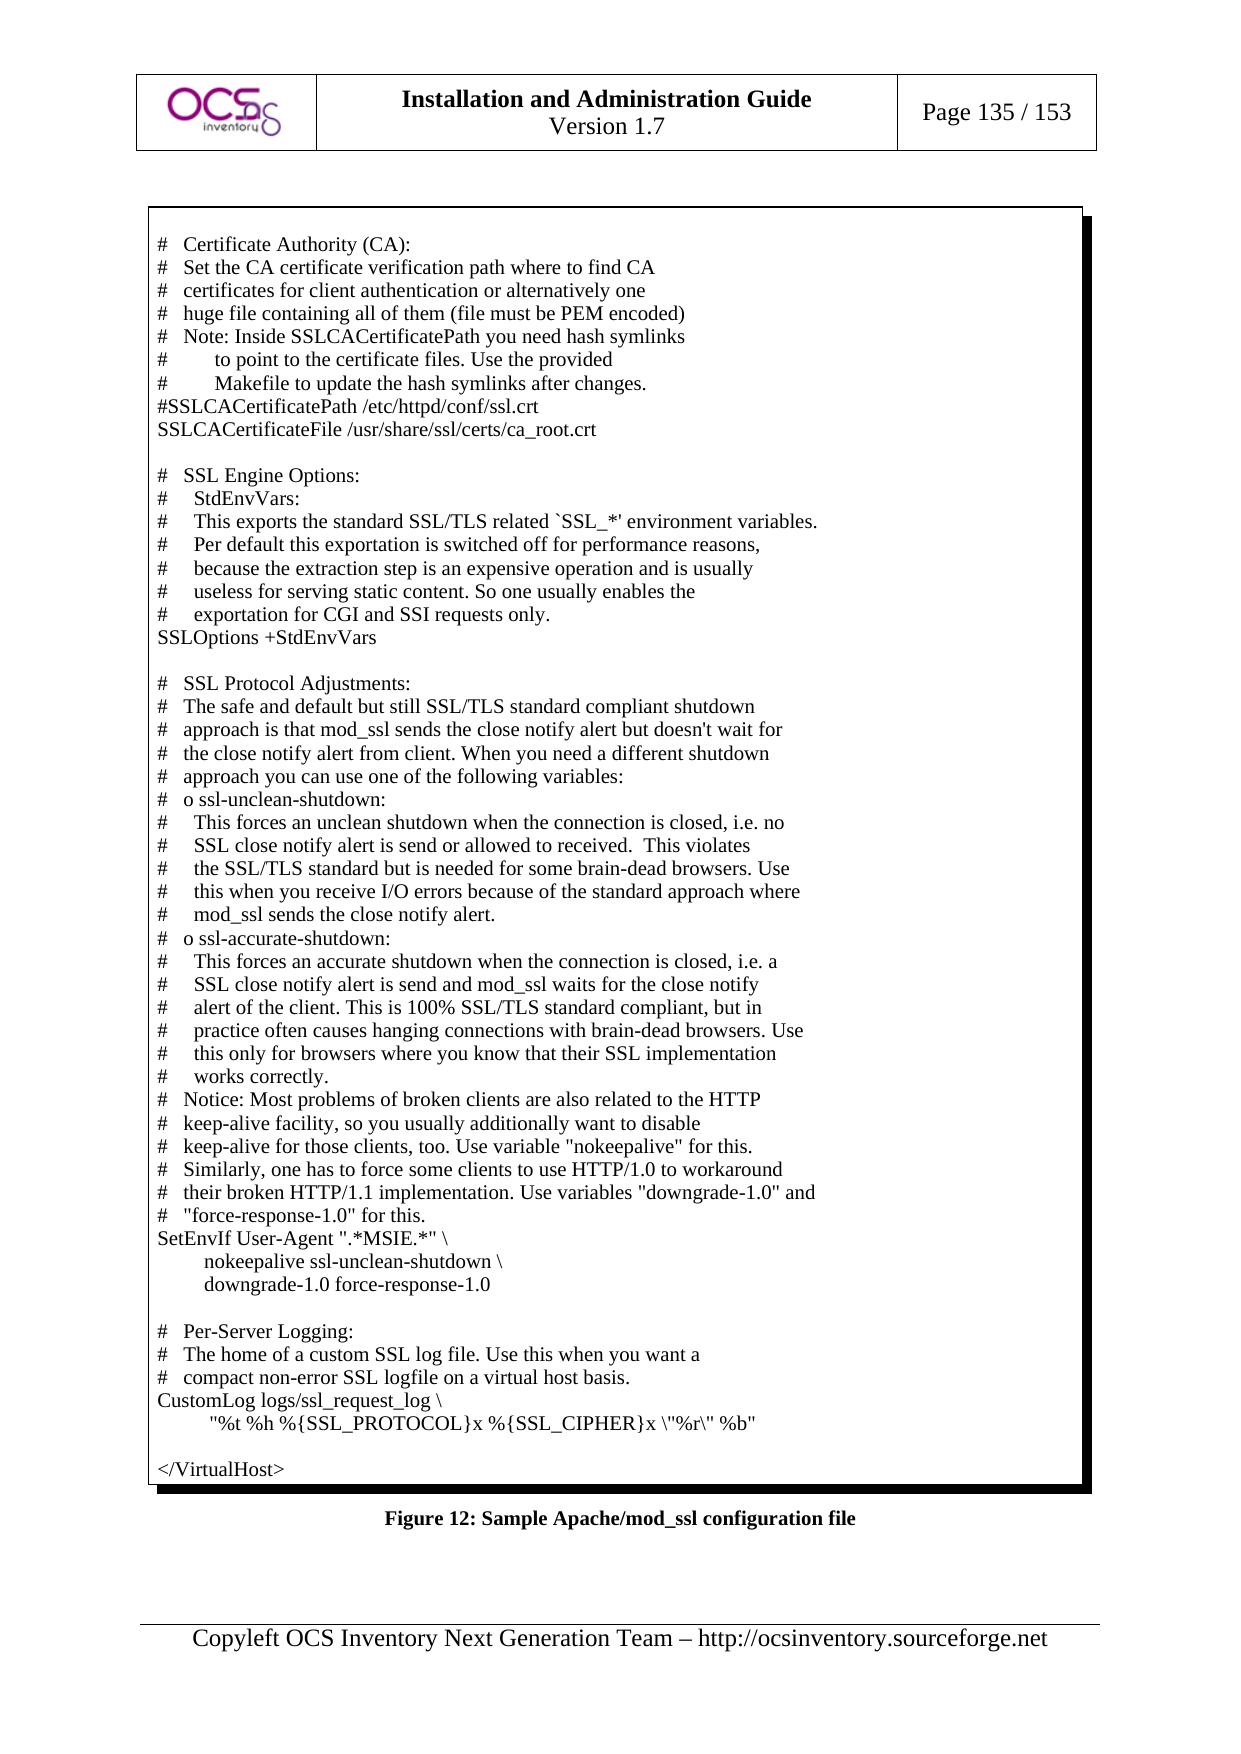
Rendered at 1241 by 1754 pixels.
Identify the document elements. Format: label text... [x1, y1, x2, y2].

text # This forces an accurate shutdown when the connection is closed, i.e. a [149, 946, 1082, 969]
text # keep-alive facility, so you usually additionally want to disable [149, 1108, 1082, 1131]
text # alert of the client. This is 100% SSL/TLS standard compliant, but in [149, 993, 1082, 1016]
text # their broken HTTP/1.1 implementation. Use variables "downgrade-1.0" and [149, 1178, 1082, 1201]
picture [163, 83, 286, 141]
text SetEnvIf User-Agent ".*MSIE.*" \ [149, 1224, 1082, 1247]
text # works correctly. [149, 1062, 1082, 1085]
text # The home of a custom SSL log file. Use this when you want a [149, 1339, 1082, 1363]
text # StdEnvVars: [149, 484, 1082, 507]
text # This forces an unclean shutdown when the connection is closed, i.e. no [149, 808, 1082, 831]
text # huge file containing all of them (file must be PEM encoded) [149, 299, 1082, 322]
text # the SSL/TLS standard but is needed for some brain-dead browsers. Use [149, 854, 1082, 877]
text # compact non-error SSL logfile on a virtual host basis. [149, 1363, 1082, 1386]
text # Note: Inside SSLCACertificatePath you need hash symlinks [149, 322, 1082, 345]
text # Notice: Most problems of broken clients are also related to the HTTP [149, 1085, 1082, 1108]
text # exportation for CGI and SSI requests only. [149, 599, 1082, 623]
text downgrade-1.0 force-response-1.0 [149, 1270, 1082, 1296]
text # practice often causes hanging connections with brain-dead browsers. Use [149, 1016, 1082, 1039]
text # Certificate Authority (CA): [149, 229, 1082, 253]
text # to point to the certificate files. Use the provided [149, 345, 1082, 368]
text # SSL close notify alert is send and mod_ssl waits for the close notify [149, 969, 1082, 993]
text # The safe and default but still SSL/TLS standard compliant shutdown [149, 692, 1082, 715]
text # "force-response-1.0" for this. [149, 1201, 1082, 1224]
text Figure 12: Sample Apache/mod_ssl configuration file [148, 1506, 1092, 1529]
text # keep-alive for those clients, too. Use variable "nokeepalive" for this. [149, 1131, 1082, 1154]
text # SSL Engine Options: [149, 461, 1082, 484]
text nokeepalive ssl-unclean-shutdown \ [149, 1247, 1082, 1270]
text # Similarly, one has to force some clients to use HTTP/1.0 to workaround [149, 1154, 1082, 1178]
text CustomLog logs/ssl_request_log \ [149, 1386, 1082, 1409]
text #SSLCACertificatePath /etc/httpd/conf/ssl.crt [149, 391, 1082, 414]
text # mod_ssl sends the close notify alert. [149, 900, 1082, 923]
text "%t %h %{SSL_PROTOCOL}x %{SSL_CIPHER}x \"%r\" %b" [149, 1409, 1082, 1435]
text # this only for browsers where you know that their SSL implementation [149, 1039, 1082, 1062]
text # approach is that mod_ssl sends the close notify alert but doesn't wait for [149, 715, 1082, 738]
text # the close notify alert from client. When you need a different shutdown [149, 738, 1082, 761]
text # o ssl-accurate-shutdown: [149, 923, 1082, 946]
text # SSL close notify alert is send or allowed to received. This violates [149, 831, 1082, 854]
text # certificates for client authentication or alternatively one [149, 276, 1082, 299]
text # useless for serving static content. So one usually enables the [149, 576, 1082, 599]
text # approach you can use one of the following variables: [149, 761, 1082, 784]
text SSLOptions +StdEnvVars [149, 623, 1082, 649]
text SSLCACertificateFile /usr/share/ssl/certs/ca_root.crt [149, 414, 1082, 441]
text # o ssl-unclean-shutdown: [149, 784, 1082, 808]
text # this when you receive I/O errors because of the standard approach where [149, 877, 1082, 900]
text # Per-Server Logging: [149, 1316, 1082, 1339]
text # This exports the standard SSL/TLS related `SSL_*' environment variables. [149, 507, 1082, 530]
text # Per default this exportation is switched off for performance reasons, [149, 530, 1082, 553]
text # SSL Protocol Adjustments: [149, 669, 1082, 692]
text </VirtualHost> [149, 1455, 1082, 1484]
text # Set the CA certificate verification path where to find CA [149, 253, 1082, 276]
text # Makefile to update the hash symlinks after changes. [149, 368, 1082, 391]
text # because the extraction step is an expensive operation and is usually [149, 553, 1082, 576]
